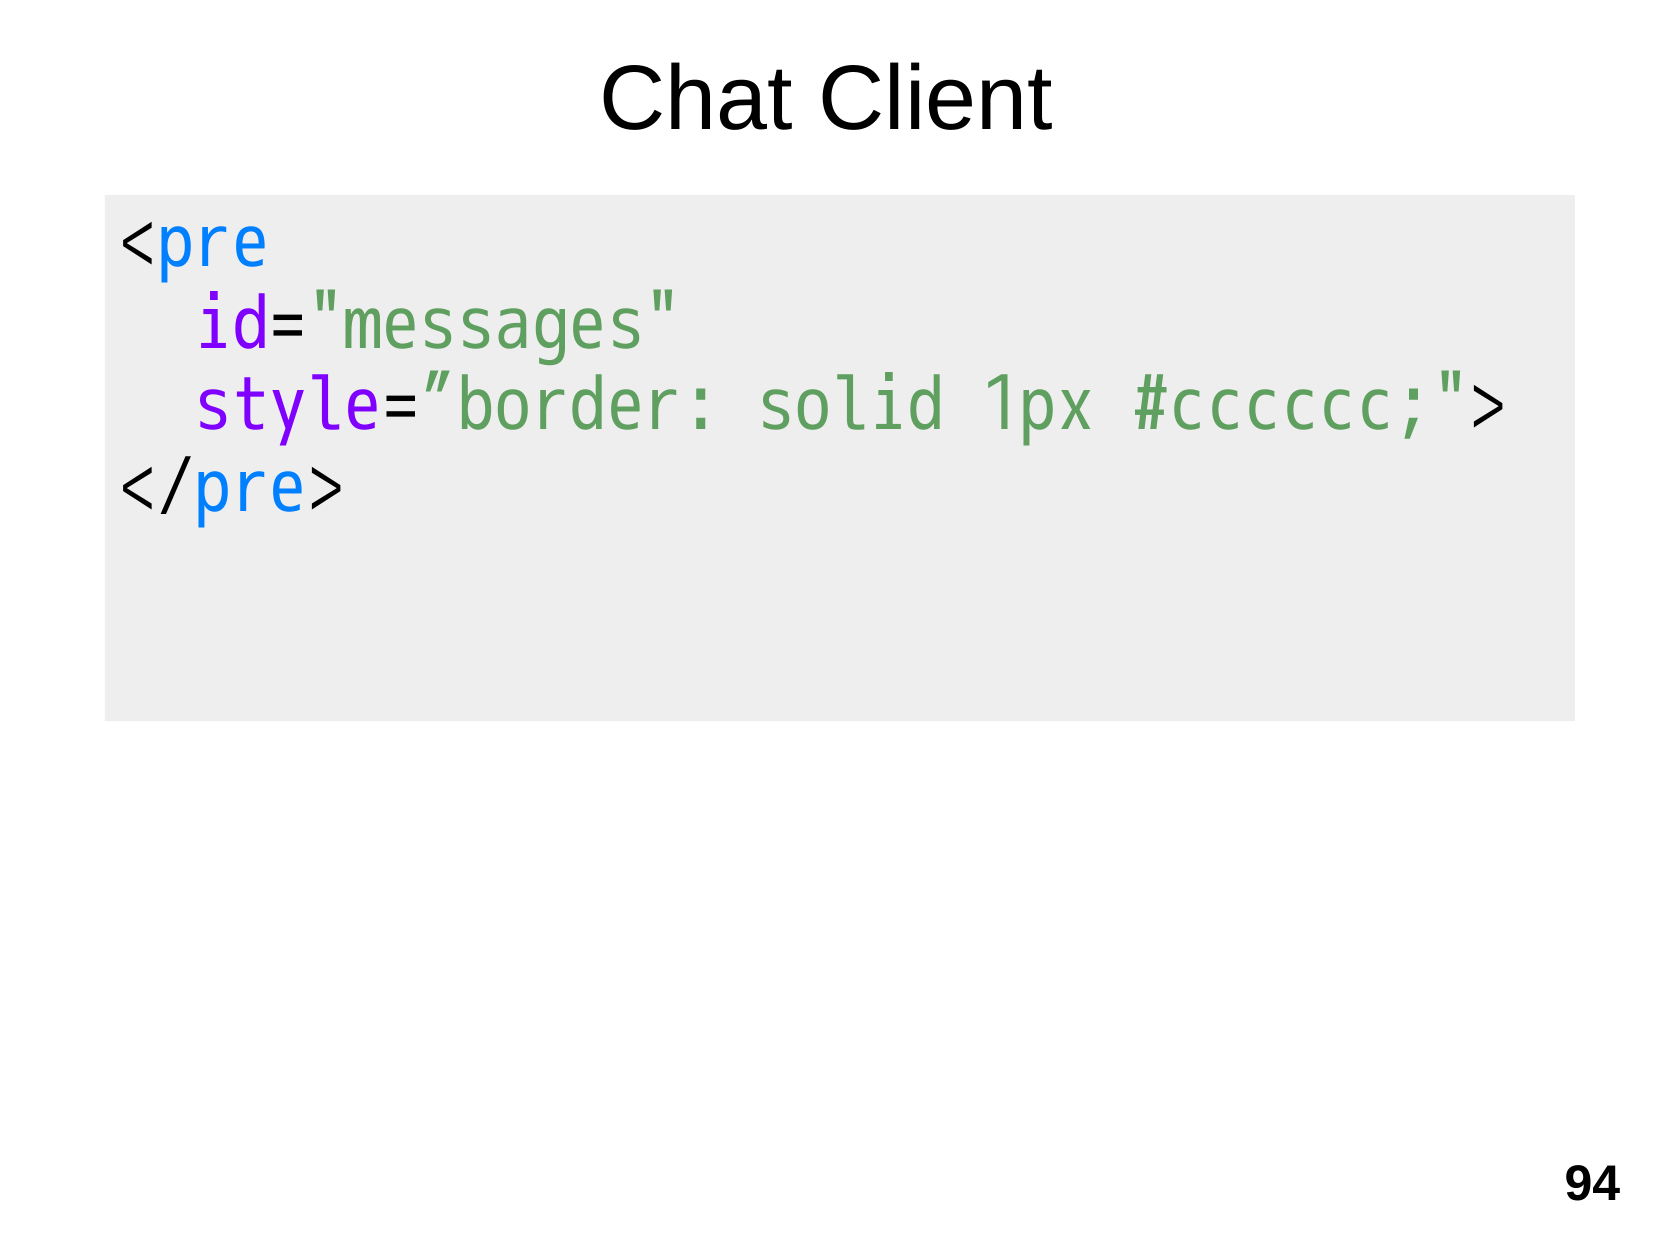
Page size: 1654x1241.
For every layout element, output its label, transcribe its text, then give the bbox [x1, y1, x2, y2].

title Chat Client [82, 15, 1571, 181]
text_box <pre id="messages" style=”border: solid 1px #cccccc;"> </pre> [104, 195, 1575, 535]
